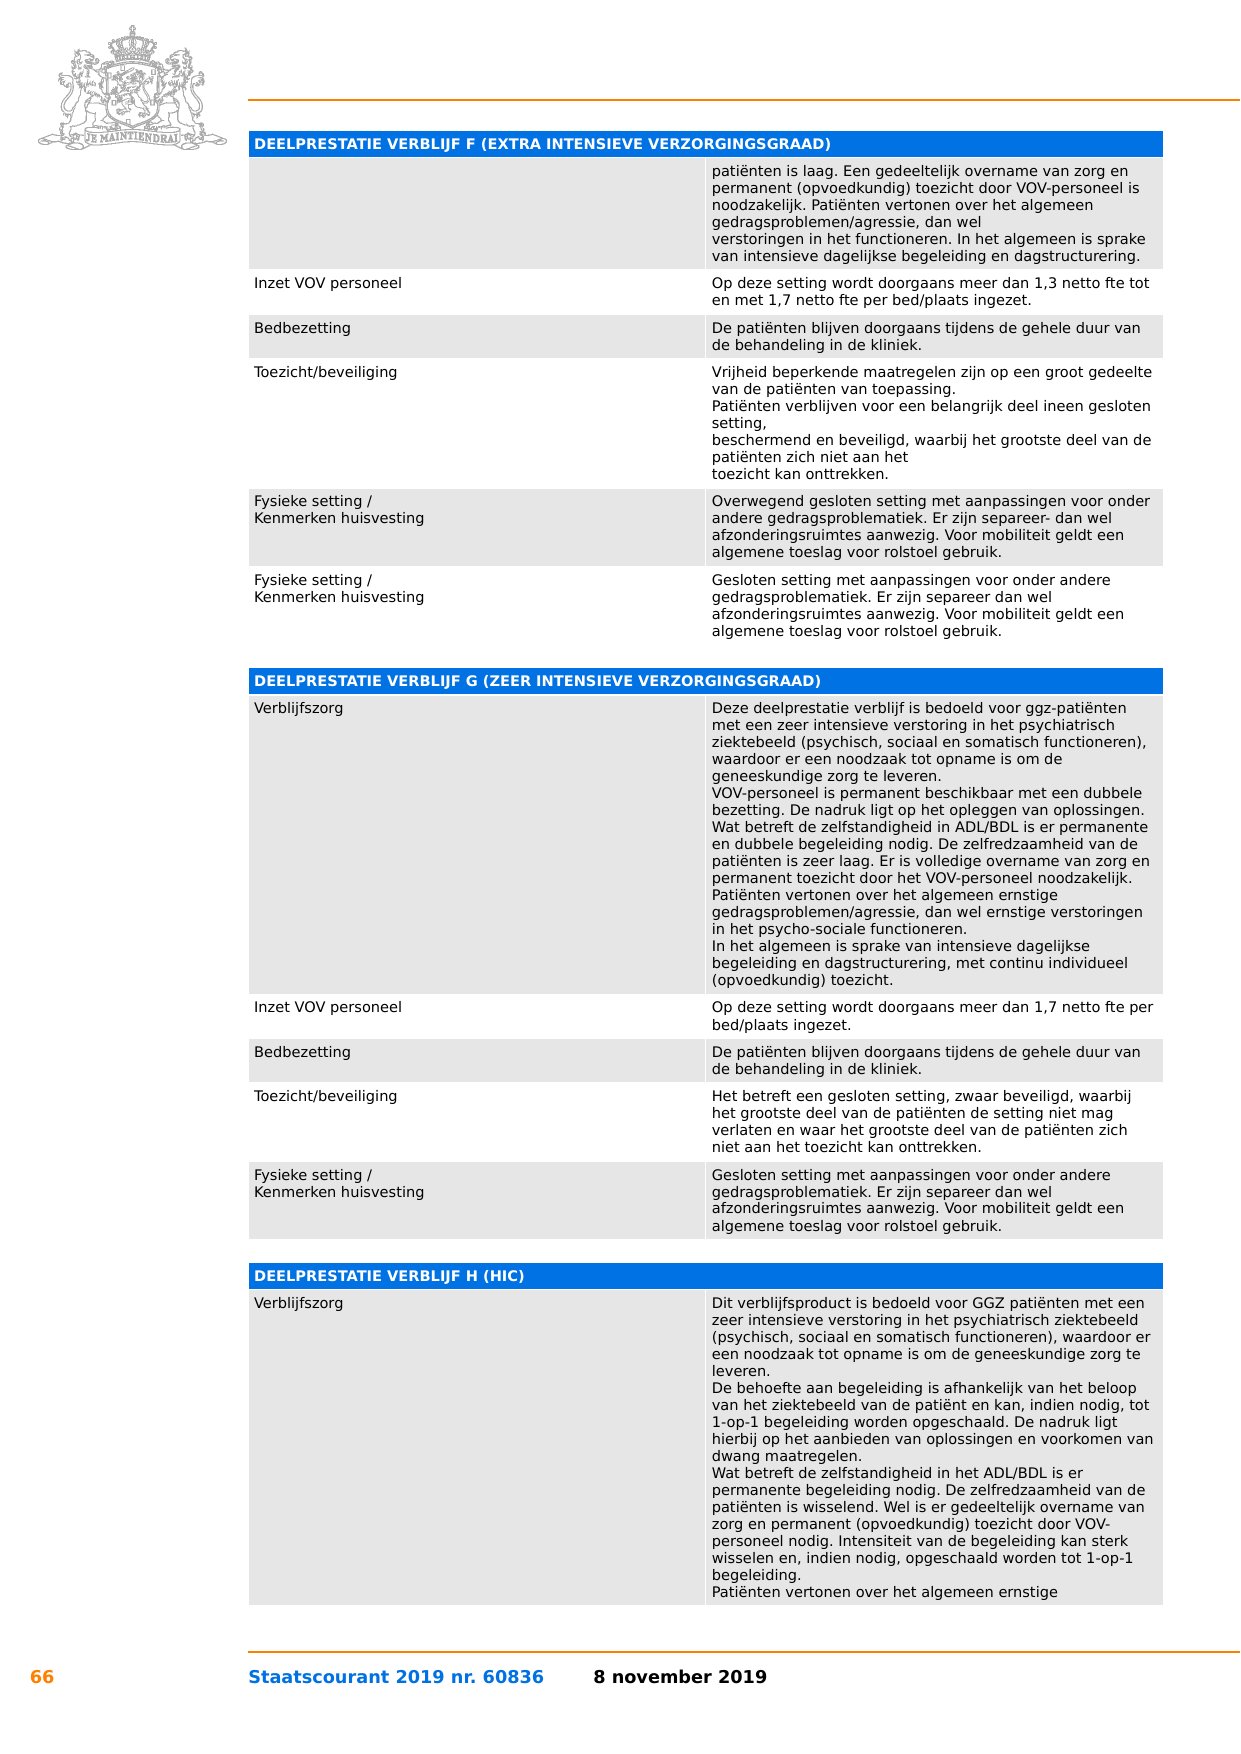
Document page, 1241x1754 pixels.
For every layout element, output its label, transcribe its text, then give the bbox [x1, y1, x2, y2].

table_cell Inzet VOV personeel [249, 995, 705, 1038]
table_cell Het betreft een gesloten setting, zwaar beveiligd, waarbij het grootste deel van de patiënten de setting niet mag verlaten en waar het grootste deel van de patiënten zich niet aan het toezicht kan onttrekken. [706, 1084, 1163, 1161]
table_cell Op deze setting wordt doorgaans meer dan 1,3 netto fte tot en met 1,7 netto fte per bed/plaats ingezet. [706, 271, 1163, 314]
table_cell Gesloten setting met aanpassingen voor onder andere gedragsproblematiek. Er zijn separeer dan wel afzonderingsruimtes aanwezig. Voor mobiliteit geldt een algemene toeslag voor rolstoel gebruik. [706, 1162, 1163, 1239]
table_cell Op deze setting wordt doorgaans meer dan 1,7 netto fte per bed/plaats ingezet. [706, 995, 1163, 1038]
table_cell Overwegend gesloten setting met aanpassingen voor onder andere gedragsproblematiek. Er zijn separeer- dan wel afzonderingsruimtes aanwezig. Voor mobiliteit geldt een algemene toeslag voor rolstoel gebruik. [706, 489, 1163, 566]
table_cell patiënten is laag. Een gedeeltelijk overname van zorg en permanent (opvoedkundig) toezicht door VOV-personeel is noodzakelijk. Patiënten vertonen over het algemeen gedragsproblemen/agressie, dan wel verstoringen in het functioneren. In het algemeen is sprake van intensieve dagelijkse begeleiding en dagstructurering. [706, 158, 1163, 269]
table_cell Inzet VOV personeel [249, 271, 705, 314]
table_cell Gesloten setting met aanpassingen voor onder andere gedragsproblematiek. Er zijn separeer dan wel afzonderingsruimtes aanwezig. Voor mobiliteit geldt een algemene toeslag voor rolstoel gebruik. [706, 567, 1163, 644]
table_header DEELPRESTATIE VERBLIJF H (HIC) [249, 1263, 1163, 1289]
table_cell Fysieke setting / Kenmerken huisvesting [249, 1162, 705, 1239]
table_cell Verblijfszorg [249, 1290, 705, 1605]
table_cell Verblijfszorg [249, 696, 705, 994]
table_header DEELPRESTATIE VERBLIJF F (EXTRA INTENSIEVE VERZORGINGSGRAAD) [249, 131, 1163, 157]
table_cell Vrijheid beperkende maatregelen zijn op een groot gedeelte van de patiënten van toepassing. Patiënten verblijven voor een belangrijk deel ineen gesloten setting, beschermend en beveiligd, waarbij het grootste deel van de patiënten zich niet aan het toezicht kan onttrekken. [706, 359, 1163, 488]
table_cell [249, 158, 705, 269]
table_cell Toezicht/beveiliging [249, 1084, 705, 1161]
table_cell De patiënten blijven doorgaans tijdens de gehele duur van de behandeling in de kliniek. [706, 315, 1163, 358]
table_cell Deze deelprestatie verblijf is bedoeld voor ggz-patiënten met een zeer intensieve verstoring in het psychiatrisch ziektebeeld (psychisch, sociaal en somatisch functioneren), waardoor er een noodzaak tot opname is om de geneeskundige zorg te leveren. VOV-personeel is permanent beschikbaar met een dubbele bezetting. De nadruk ligt op het opleggen van oplossingen. Wat betreft de zelfstandigheid in ADL/BDL is er permanente en dubbele begeleiding nodig. De zelfredzaamheid van de patiënten is zeer laag. Er is volledige overname van zorg en permanent toezicht door het VOV-personeel noodzakelijk. Patiënten vertonen over het algemeen ernstige gedragsproblemen/agressie, dan wel ernstige verstoringen in het psycho-sociale functioneren. In het algemeen is sprake van intensieve dagelijkse begeleiding en dagstructurering, met continu individueel (opvoedkundig) toezicht. [706, 696, 1163, 994]
table_cell Fysieke setting / Kenmerken huisvesting [249, 567, 705, 644]
table_cell Toezicht/beveiliging [249, 359, 705, 488]
table_cell Fysieke setting / Kenmerken huisvesting [249, 489, 705, 566]
table_cell Dit verblijfsproduct is bedoeld voor GGZ patiënten met een zeer intensieve verstoring in het psychiatrisch ziektebeeld (psychisch, sociaal en somatisch functioneren), waardoor er een noodzaak tot opname is om de geneeskundige zorg te leveren. De behoefte aan begeleiding is afhankelijk van het beloop van het ziektebeeld van de patiënt en kan, indien nodig, tot 1-op-1 begeleiding worden opgeschaald. De nadruk ligt hierbij op het aanbieden van oplossingen en voorkomen van dwang maatregelen. Wat betreft de zelfstandigheid in het ADL/BDL is er permanente begeleiding nodig. De zelfredzaamheid van de patiënten is wisselend. Wel is er gedeeltelijk overname van zorg en permanent (opvoedkundig) toezicht door VOV-personeel nodig. Intensiteit van de begeleiding kan sterk wisselen en, indien nodig, opgeschaald worden tot 1-op-1 begeleiding. Patiënten vertonen over het algemeen ernstige [706, 1290, 1163, 1605]
table_cell Bedbezetting [249, 1039, 705, 1082]
table_cell Bedbezetting [249, 315, 705, 358]
table_header DEELPRESTATIE VERBLIJF G (ZEER INTENSIEVE VERZORGINGSGRAAD) [249, 668, 1163, 694]
picture [38, 25, 227, 150]
table_cell De patiënten blijven doorgaans tijdens de gehele duur van de behandeling in de kliniek. [706, 1039, 1163, 1082]
